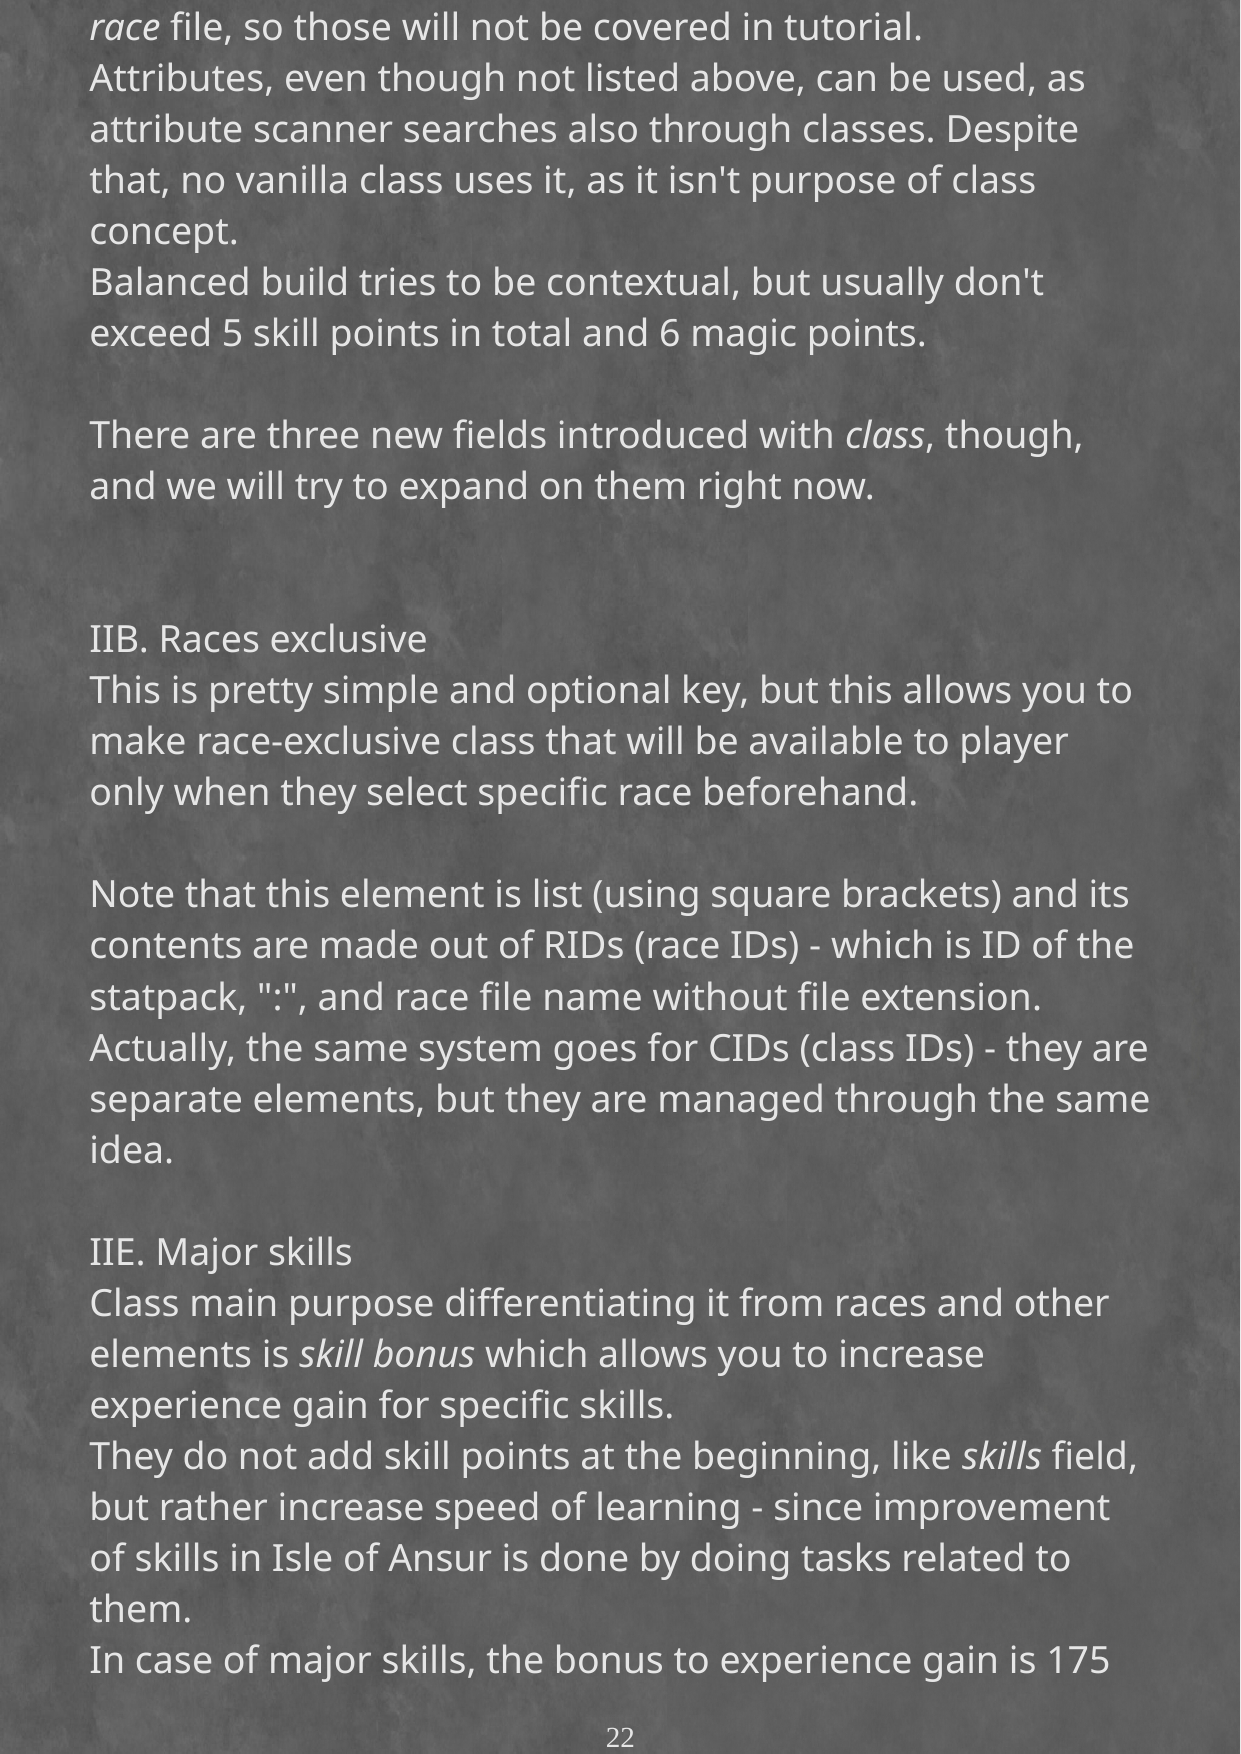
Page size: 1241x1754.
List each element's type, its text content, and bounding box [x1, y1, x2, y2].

text They do not add skill points at the beginning, like skills field, but rather increase speed of learning - since improvement of skills in Isle of Ansur is done by doing tasks related to them. [89, 1429, 1151, 1633]
text This is pretty simple and optional key, but this allows you to make race-exclusive class that will be available to player only when they select specific race beforehand. [89, 663, 1151, 817]
text Balanced build tries to be contextual, but usually don't exceed 5 skill points in total and 6 magic points. [89, 255, 1151, 357]
text Note that this element is list (using square brackets) and its contents are made out of RIDs (race IDs) - which is ID of the statpack, ":", and race file name without file extension. [89, 868, 1151, 1021]
text Actually, the same system goes for CIDs (class IDs) - they are separate elements, but they are managed through the same idea. [89, 1021, 1151, 1174]
text IIE. Major skills [89, 1225, 1151, 1276]
text Attributes, even though not listed above, can be used, as attribute scanner searches also through classes. Despite that, no vanilla class uses it, as it isn't purpose of class concept. [89, 51, 1151, 255]
text In case of major skills, the bonus to experience gain is 175 [89, 1633, 1151, 1684]
picture [0, 0, 1241, 1754]
text Class main purpose differentiating it from races and other elements is skill bonus which allows you to increase experience gain for specific skills. [89, 1276, 1151, 1429]
text race file, so those will not be covered in tutorial. [89, 0, 1151, 51]
text IIB. Races exclusive [89, 612, 1151, 663]
text There are three new fields introduced with class, though, and we will try to expand on them right now. [89, 408, 1151, 510]
